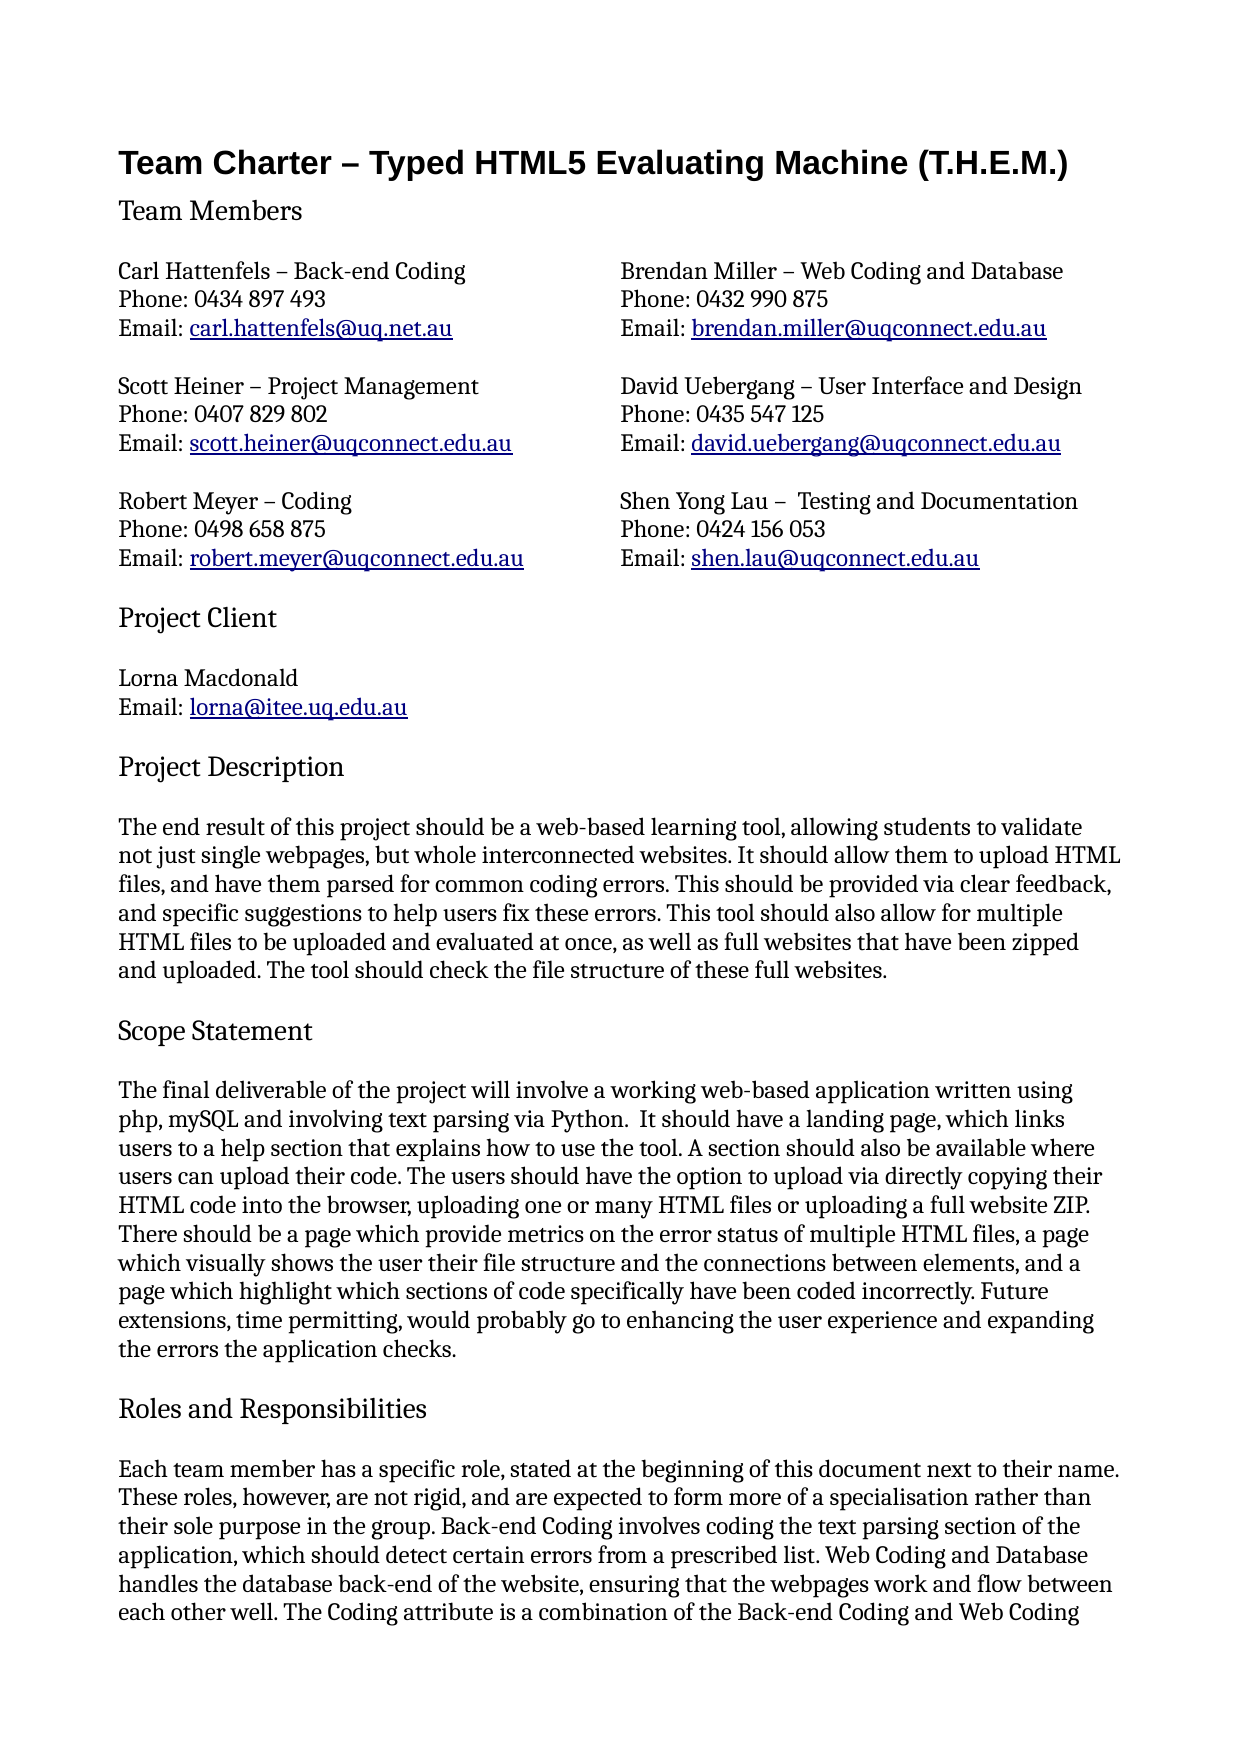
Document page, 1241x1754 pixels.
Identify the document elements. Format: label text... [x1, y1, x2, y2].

text Each team member has a specific role, stated at the beginning of this document next to their name. These roles, however, are not rigid, and are expected to form more of a specialisation rather than their sole purpose in the group. Back-end Coding involves coding the text parsing section of the application, which should detect certain errors from a prescribed list. Web Coding and Database handles the database back-end of the website, ensuring that the webpages work and flow between each other well. The Coding attribute is a combination of the Back-end Coding and Web Coding [118, 1454, 1122, 1627]
text Phone: 0435 547 125 [620, 400, 1122, 429]
text Lorna Macdonald [118, 664, 1122, 693]
text Email: shen.lau@uqconnect.edu.au [620, 544, 1122, 573]
text David Uebergang – User Interface and Design [620, 372, 1122, 400]
text Email: carl.hattenfels@uq.net.au [118, 314, 620, 343]
text The end result of this project should be a web-based learning tool, allowing students to validate not just single webpages, but whole interconnected websites. It should allow them to upload HTML files, and have them parsed for common coding errors. This should be provided via clear feedback, and specific suggestions to help users fix these errors. This tool should also allow for multiple HTML files to be uploaded and evaluated at once, as well as full websites that have been zipped and uploaded. The tool should check the file structure of these full websites. [118, 812, 1122, 985]
text Brendan Miller – Web Coding and Database [620, 257, 1122, 285]
text Email: david.uebergang@uqconnect.edu.au [620, 429, 1122, 458]
text Project Client [118, 602, 1122, 635]
text Email: robert.meyer@uqconnect.edu.au [118, 544, 620, 573]
text Phone: 0407 829 802 [118, 400, 620, 429]
text Email: brendan.miller@uqconnect.edu.au [620, 314, 1122, 343]
text Robert Meyer – Coding [118, 487, 620, 515]
text Scott Heiner – Project Management [118, 372, 620, 400]
text Carl Hattenfels – Back-end Coding [118, 257, 620, 285]
text Phone: 0434 897 493 [118, 285, 620, 314]
text Roles and Responsibilities [118, 1392, 1122, 1426]
text Email: lorna@itee.uq.edu.au [118, 693, 1122, 721]
subtitle Team Charter – Typed HTML5 Evaluating Machine (T.H.E.M.) [118, 143, 1122, 182]
text Project Description [118, 750, 1122, 784]
text Phone: 0498 658 875 [118, 515, 620, 544]
text Phone: 0432 990 875 [620, 285, 1122, 314]
text Team Members [118, 194, 1122, 228]
text The final deliverable of the project will involve a working web-based application written using php, mySQL and involving text parsing via Python. It should have a landing page, which links users to a help section that explains how to use the tool. A section should also be available where users can upload their code. The users should have the option to upload via directly copying their HTML code into the browser, uploading one or many HTML files or uploading a full website ZIP. There should be a page which provide metrics on the error status of multiple HTML files, a page which visually shows the user their file structure and the connections between elements, and a page which highlight which sections of code specifically have been coded incorrectly. Future extensions, time permitting, would probably go to enhancing the user experience and expanding the errors the application checks. [118, 1076, 1122, 1363]
text Phone: 0424 156 053 [620, 515, 1122, 544]
text Shen Yong Lau – Testing and Documentation [620, 487, 1122, 515]
text Scope Statement [118, 1014, 1122, 1047]
text Email: scott.heiner@uqconnect.edu.au [118, 429, 620, 458]
